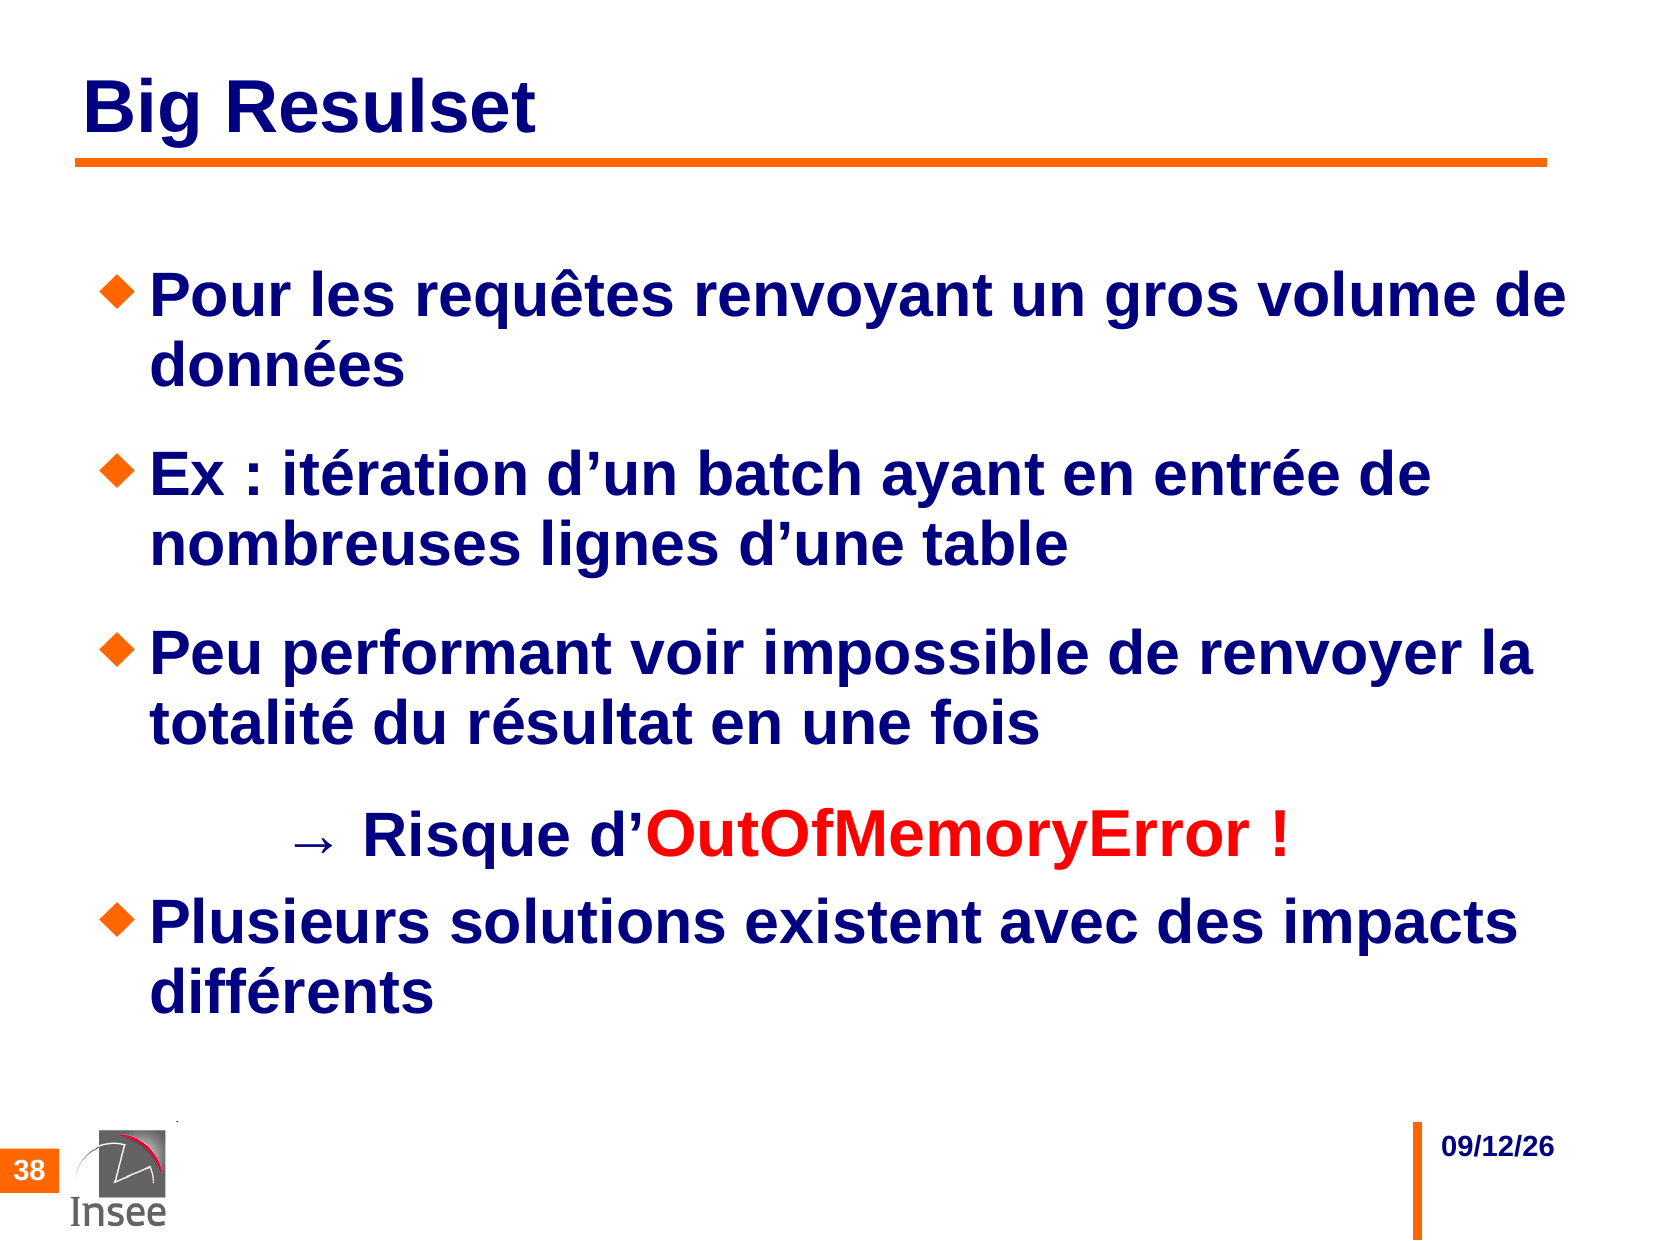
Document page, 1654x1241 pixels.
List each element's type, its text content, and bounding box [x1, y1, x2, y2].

title Big Resulset [82, 49, 1619, 163]
picture [62, 1121, 178, 1241]
list Pour les requêtes renvoyant un gros volume de données Ex : itération d’un batch ayant en entrée de nombreuses lignes d’une table Peu performant voir impossible de renvoyer la totalité du résultat en une fois → Risque d’OutOfMemoryError ! Plusieurs solutions existent avec des impacts différents [82, 259, 1571, 1028]
